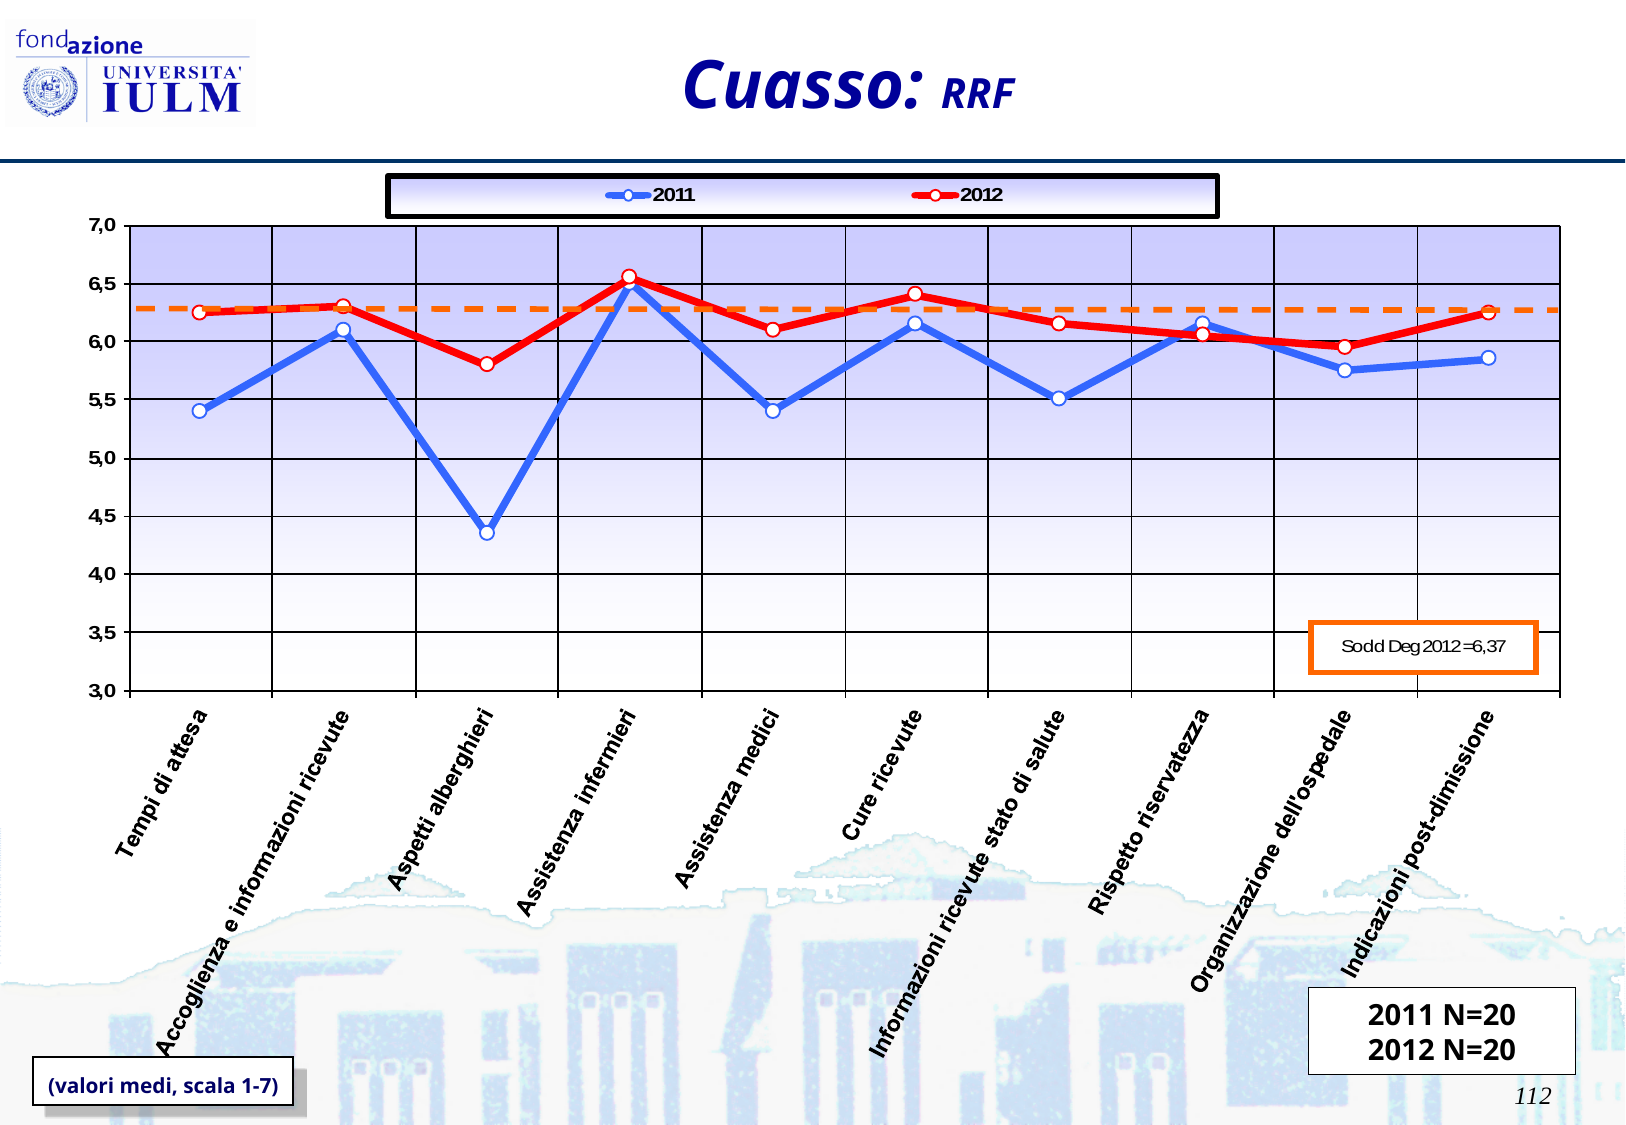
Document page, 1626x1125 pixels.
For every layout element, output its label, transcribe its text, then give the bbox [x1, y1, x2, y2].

picture [46, 162, 1564, 1108]
text_box 2011 N=20 2012 N=20 [1308, 987, 1576, 1075]
text_box Cuasso: RRF [304, 18, 1392, 144]
text_box (valori medi, scala 1-7) [33, 1057, 294, 1106]
picture [5, 19, 256, 127]
